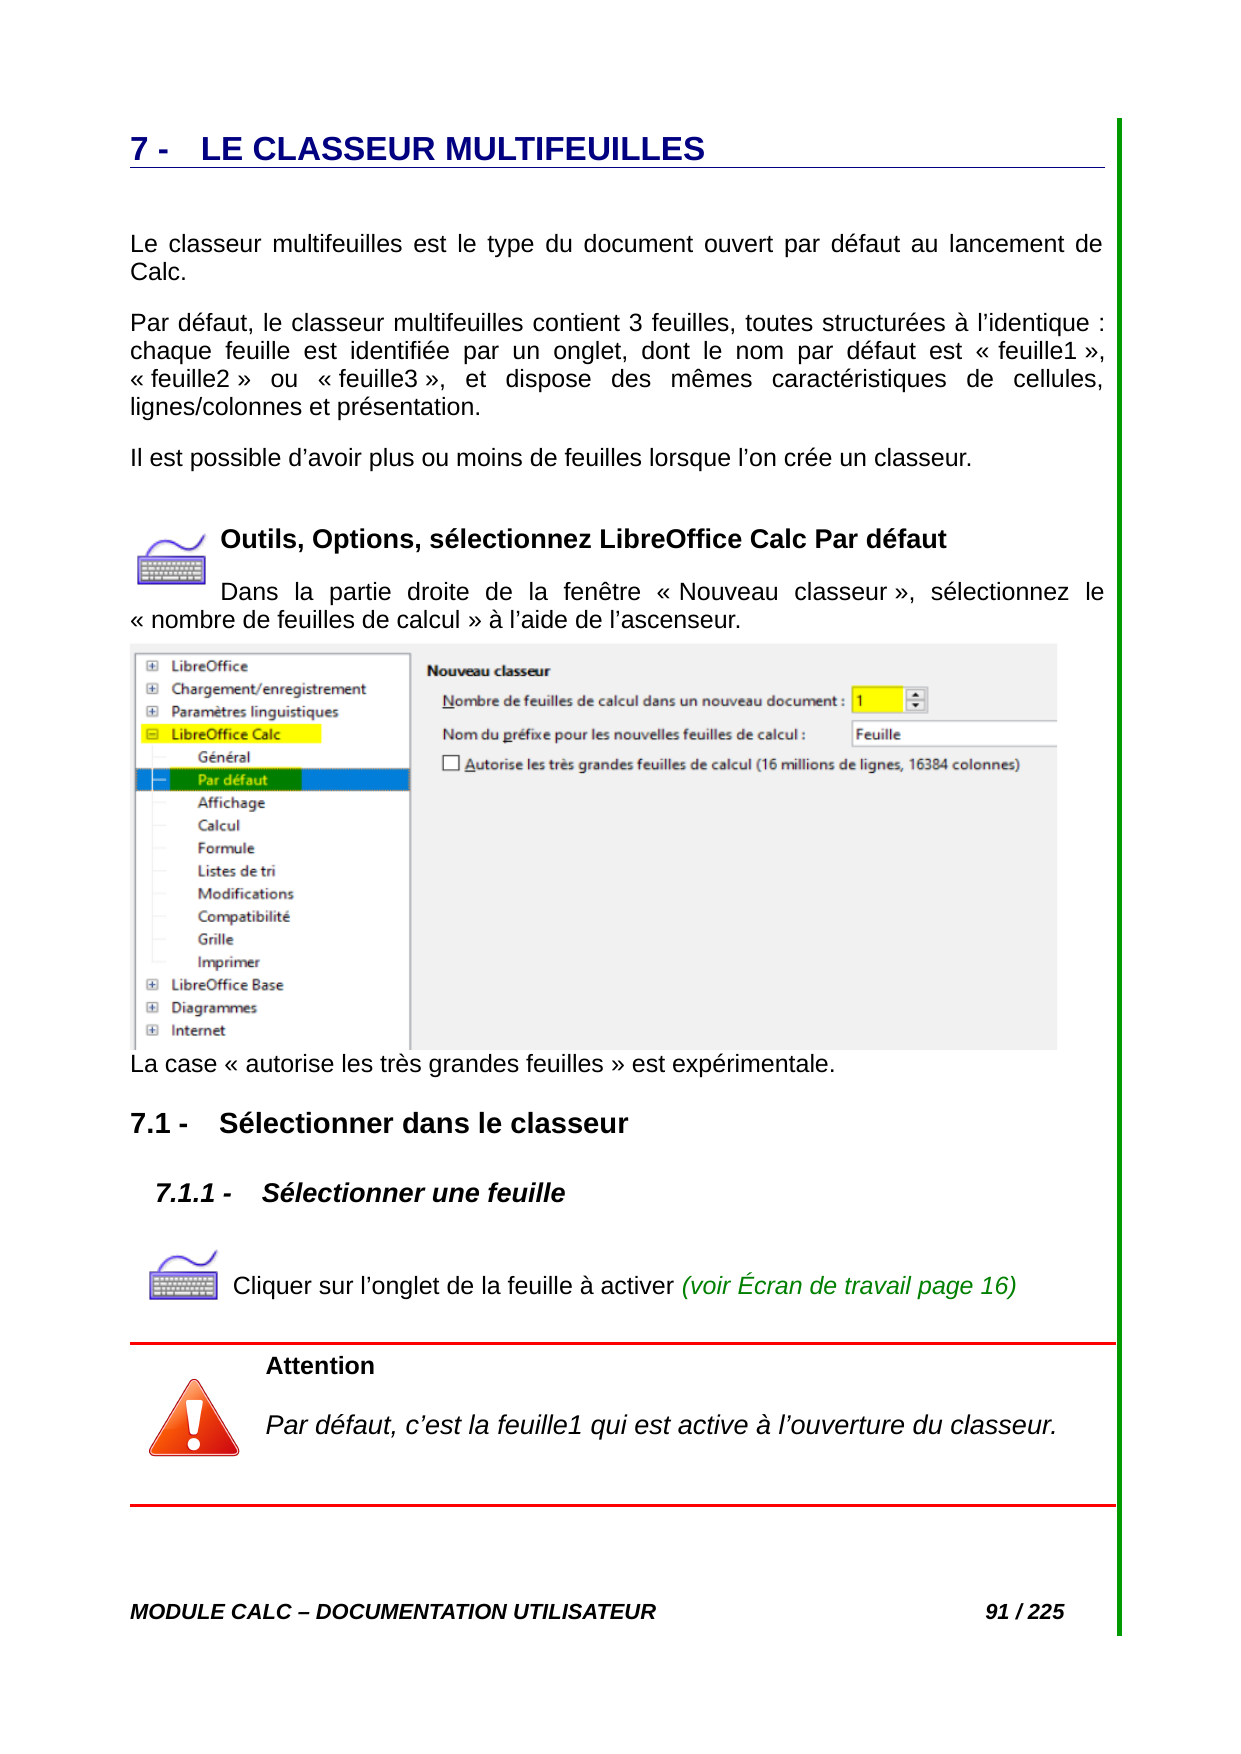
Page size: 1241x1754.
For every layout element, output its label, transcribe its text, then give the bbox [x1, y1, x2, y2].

table_header Attention Par défaut, c’est la feuille1 qui est active à l’ouverture du classeur. [260, 1345, 1116, 1504]
table_header [130, 1345, 259, 1504]
text Par défaut, le classeur multifeuilles contient 3 feuilles, toutes structurées à l’identique : chaque feuille est identifiée par un onglet, dont le nom par défaut est « feuille1 », « feuille2 » ou « feuille3 », et dispose des mêmes caractéristiques de cellules, lignes/colonnes et présentation. [130, 309, 1105, 421]
subtitle Le classeur multifeuilles [130, 130, 1105, 167]
text Cliquer sur l’onglet de la feuille à activer (voir Écran de travail page 16) [221, 1272, 1105, 1300]
text Outils, Options, sélectionnez LibreOffice Calc Par défaut [209, 524, 1105, 554]
text Il est possible d’avoir plus ou moins de feuilles lorsque l’on crée un classeur. [130, 444, 1105, 472]
text La case « autorise les très grandes feuilles » est expérimentale. [130, 1046, 1105, 1078]
picture [129, 641, 1062, 1050]
subtitle Sélectionner dans le classeur [130, 1107, 1105, 1140]
picture [146, 1239, 221, 1314]
picture [135, 1360, 254, 1479]
text Le classeur multifeuilles est le type du document ouvert par défaut au lancement de Calc. [130, 229, 1105, 285]
subtitle Sélectionner une feuille [155, 1178, 1105, 1208]
picture [133, 523, 209, 599]
text Dans la partie droite de la fenêtre « Nouveau classeur », sélectionnez le « nombre de feuilles de calcul » à l’aide de l’ascenseur. [130, 578, 1105, 633]
